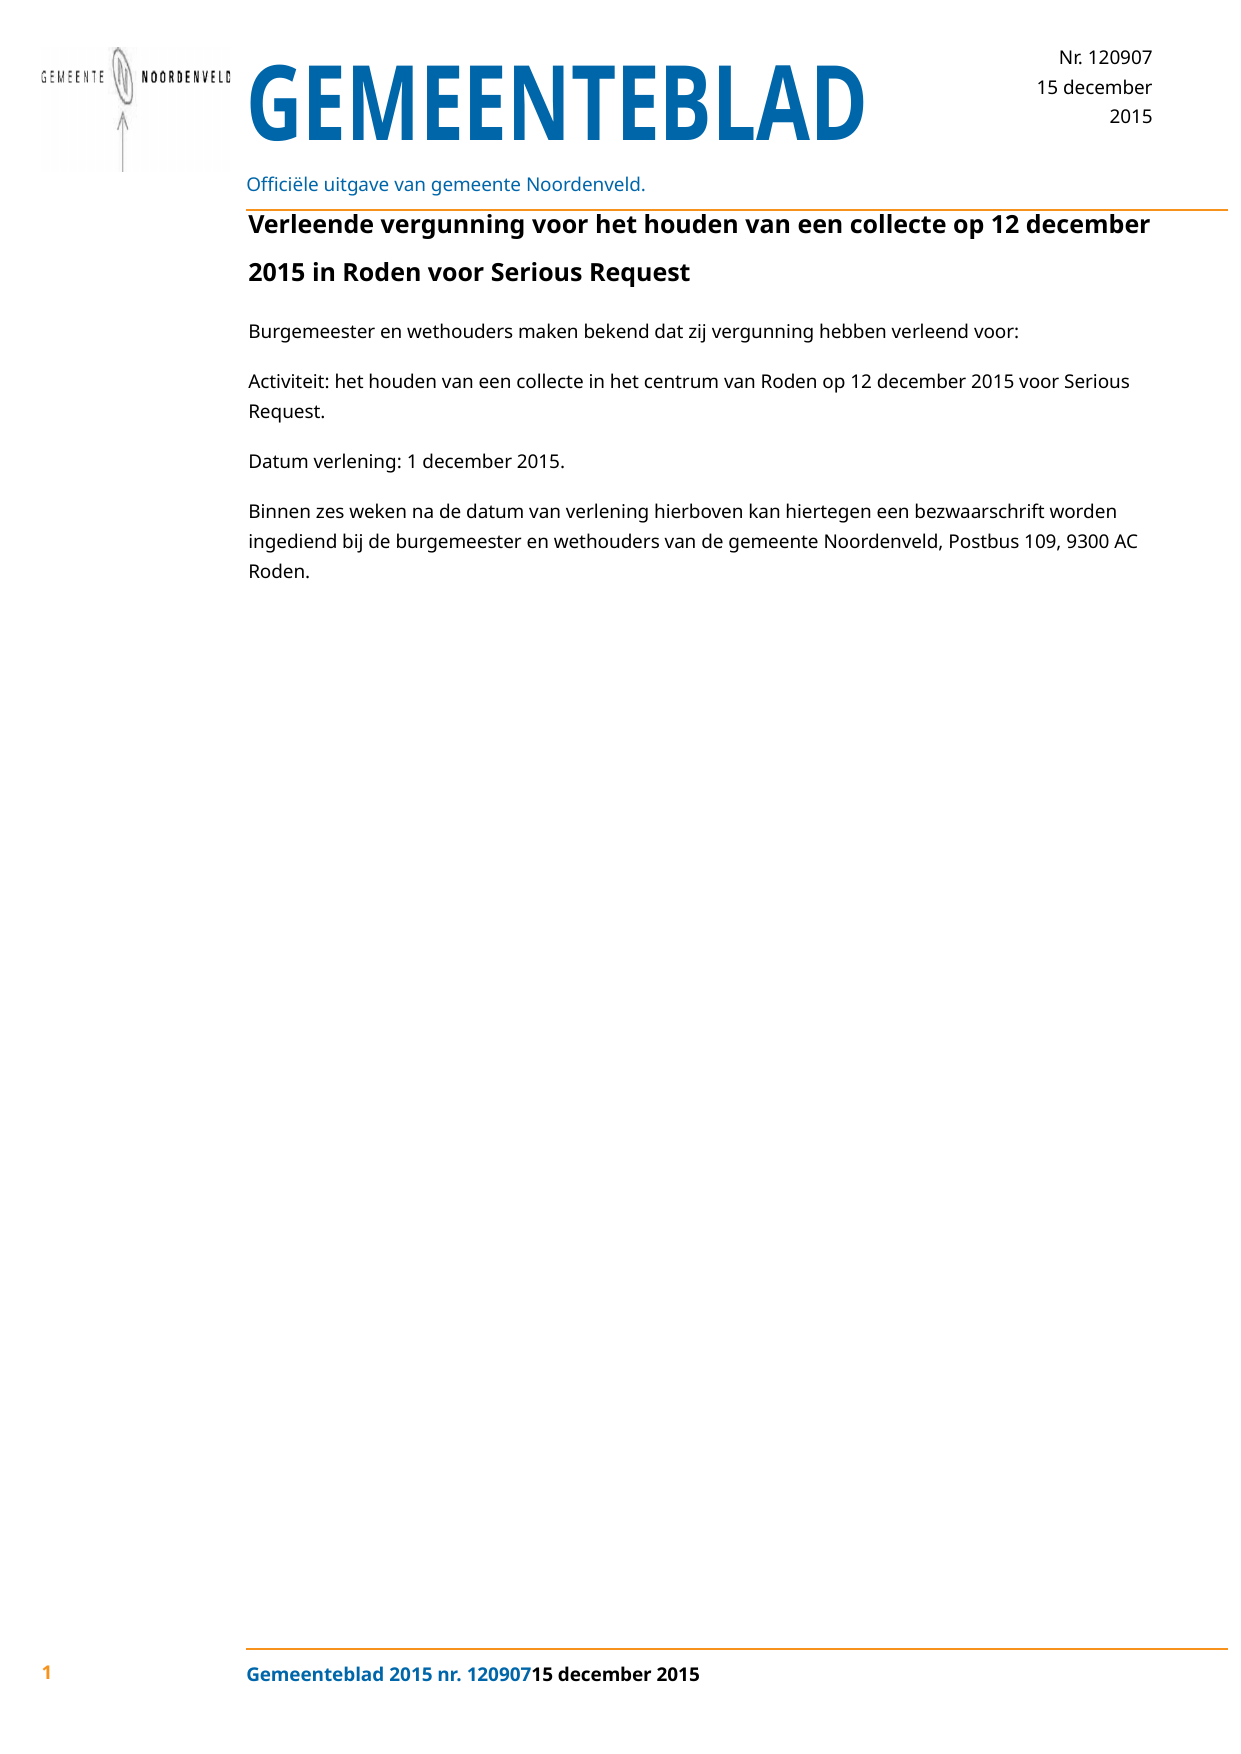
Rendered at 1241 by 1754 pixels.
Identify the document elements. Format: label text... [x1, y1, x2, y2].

text Datum verlening: 1 december 2015. [248, 448, 1152, 474]
text Burgemeester en wethouders maken bekend dat zij vergunning hebben verleend voor: [248, 318, 1152, 344]
text Activiteit: het houden van een collecte in het centrum van Roden op 12 december 2015 voor Serious Request. [248, 368, 1152, 424]
picture [41, 47, 231, 172]
text Binnen zes weken na de datum van verlening hierboven kan hiertegen een bezwaarschrift worden ingediend bij de burgemeester en wethouders van de gemeente Noordenveld, Postbus 109, 9300 AC Roden. [248, 499, 1152, 584]
text Verleende vergunning voor het houden van een collecte op 12 december 2015 in Roden voor Serious Request [248, 211, 1152, 288]
